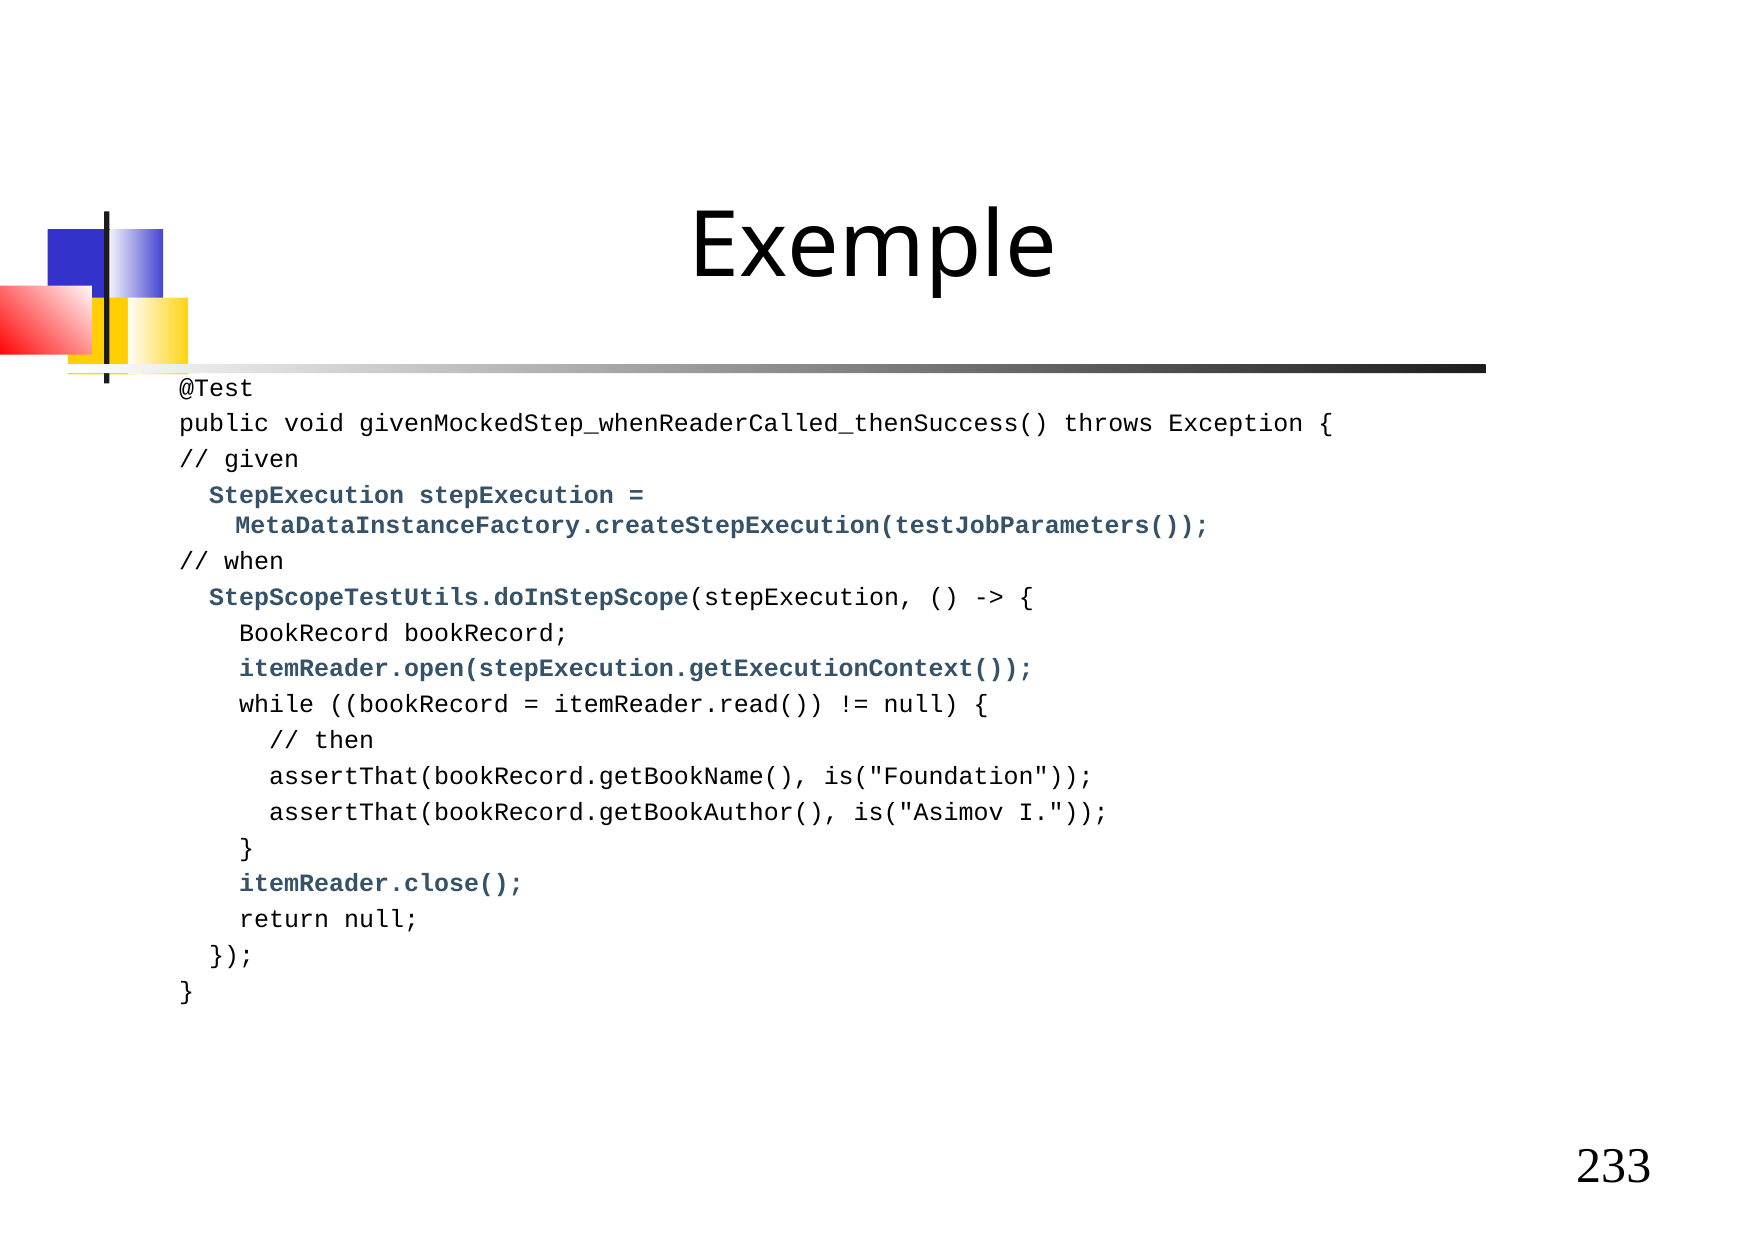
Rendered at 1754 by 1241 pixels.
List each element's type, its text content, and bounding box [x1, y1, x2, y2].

title Exemple [179, 139, 1567, 351]
list @Test public void givenMockedStep_whenReaderCalled_thenSuccess() throws Exception { // given StepExecution stepExecution = MetaDataInstanceFactory.createStepExecution(testJobParameters()); // when StepScopeTestUtils.doInStepScope(stepExecution, () -> { BookRecord bookRecord; itemReader.open(stepExecution.getExecutionContext()); while ((bookRecord = itemReader.read()) != null) { // then assertThat(bookRecord.getBookName(), is("Foundation")); assertThat(bookRecord.getBookAuthor(), is("Asimov I.")); } itemReader.close(); return null; }); } [179, 371, 1567, 1091]
